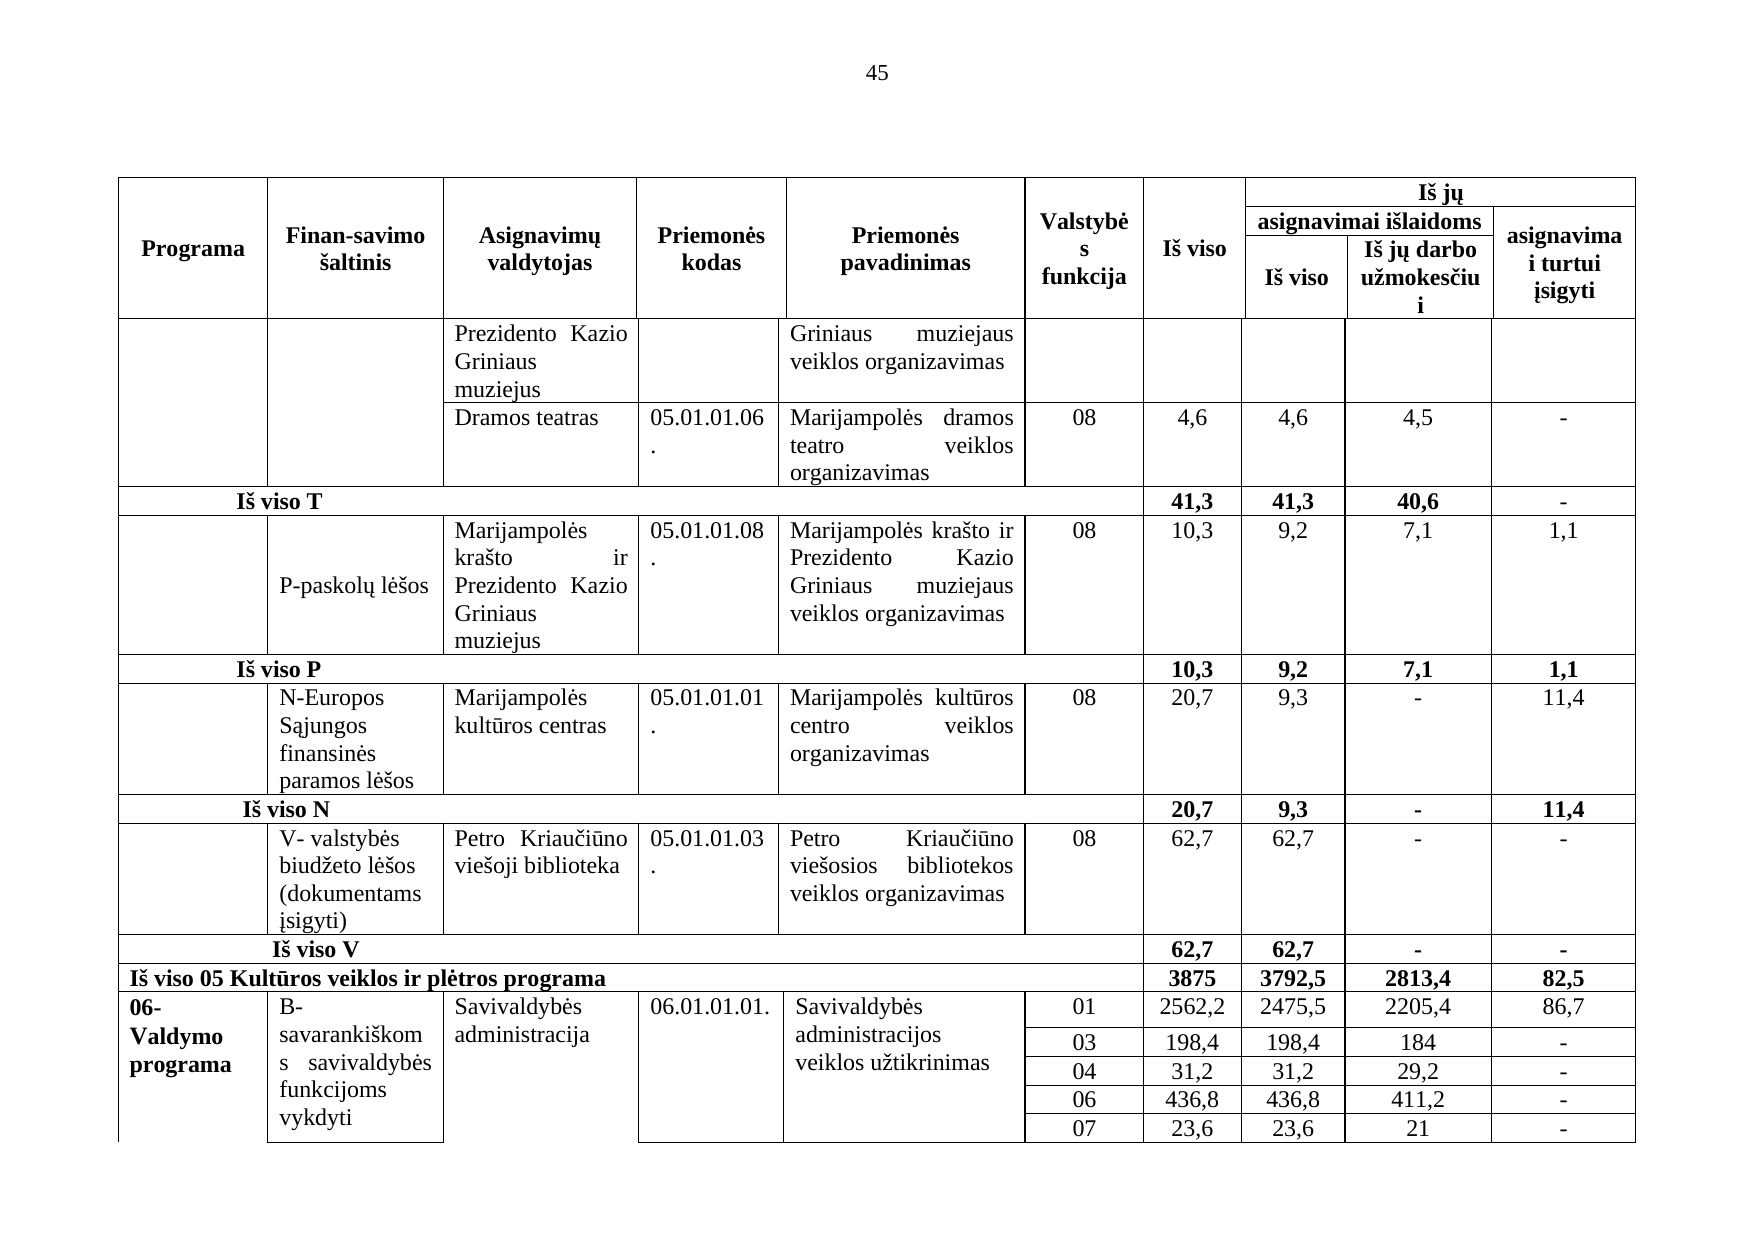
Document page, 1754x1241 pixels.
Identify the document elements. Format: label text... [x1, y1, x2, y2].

table_cell 198,4 [1242, 1028, 1344, 1056]
table_cell 3792,5 [1242, 964, 1344, 991]
table_cell 1,1 [1492, 516, 1635, 654]
table_cell 4,6 [1144, 403, 1241, 486]
table_cell 62,7 [1242, 935, 1344, 963]
table_cell Iš viso T [119, 487, 1143, 515]
table_cell 7,1 [1346, 655, 1491, 682]
table_cell asignavimai išlaidoms [1246, 207, 1493, 234]
table_cell [1242, 319, 1344, 402]
table_cell 31,2 [1144, 1057, 1241, 1084]
table_cell 05.01.01.06. [639, 403, 778, 486]
table_cell 4,6 [1242, 403, 1344, 486]
table_cell Griniaus muziejaus veiklos organizavimas [779, 319, 1024, 402]
table_cell - [1492, 824, 1635, 934]
table_cell Iš viso [1246, 236, 1347, 318]
table_cell B-savarankiškoms savivaldybės funkcijoms vykdyti [268, 992, 443, 1142]
table_cell 31,2 [1242, 1057, 1344, 1084]
table_cell [639, 319, 778, 402]
table_cell 7,1 [1346, 516, 1491, 654]
table_cell 11,4 [1492, 795, 1635, 822]
table_cell 436,8 [1144, 1086, 1241, 1113]
table_cell [1144, 319, 1241, 402]
table_cell 04 [1026, 1057, 1143, 1084]
table_cell 08 [1026, 824, 1143, 934]
table_header Valstybės funkcija [1026, 178, 1143, 318]
table_header Priemonės pavadinimas [787, 178, 1024, 318]
table_cell - [1346, 795, 1491, 822]
table_cell 41,3 [1144, 487, 1241, 515]
table_cell 07 [1026, 1114, 1143, 1142]
table_cell 62,7 [1144, 824, 1241, 934]
table_cell 06.01.01.01. [639, 992, 783, 1142]
table_cell 2813,4 [1346, 964, 1491, 991]
table_cell Savivaldybės administracija [444, 992, 638, 1142]
table_cell 9,3 [1242, 684, 1344, 794]
table_cell - [1492, 487, 1635, 515]
table_header Iš jų [1246, 178, 1635, 206]
table_cell Iš viso V [119, 935, 1143, 963]
table_cell Iš viso 05 Kultūros veiklos ir plėtros programa [119, 964, 1143, 991]
table_cell [119, 824, 267, 934]
table_cell - [1492, 1028, 1635, 1056]
table_cell - [1492, 319, 1635, 402]
table_cell V- valstybės biudžeto lėšos (dokumentams įsigyti) [268, 824, 443, 934]
table_cell Iš jų darbo užmokesčiui [1348, 236, 1493, 318]
table_cell 23,6 [1144, 1114, 1241, 1142]
table_cell [119, 516, 267, 654]
table_cell P-paskolų lėšos [268, 516, 443, 654]
table_cell - [1346, 684, 1491, 794]
table_cell [1346, 319, 1491, 402]
table_cell Marijampolės dramos teatro veiklos organizavimas [779, 403, 1024, 486]
table_header Finan-savimo šaltinis [268, 178, 443, 318]
table_cell 3875 [1144, 964, 1241, 991]
table_header Priemonės kodas [637, 178, 786, 318]
table_cell 05.01.01.01. [639, 684, 778, 794]
table_cell 10,3 [1144, 655, 1241, 682]
table_header Asignavimų valdytojas [444, 178, 636, 318]
table_cell - [1346, 935, 1491, 963]
table_cell Iš viso N [119, 795, 1143, 822]
table_cell - [1492, 403, 1635, 486]
table_cell 05.01.01.03. [639, 824, 778, 934]
table_cell 9,2 [1242, 516, 1344, 654]
table_cell 23,6 [1242, 1114, 1344, 1142]
table_cell 41,3 [1242, 487, 1344, 515]
table_cell [1026, 319, 1143, 402]
table_cell - [1492, 1086, 1635, 1113]
table_cell asignavimai turtui įsigyti [1494, 207, 1635, 318]
table_cell 2475,5 [1242, 992, 1344, 1027]
table_cell [268, 319, 443, 486]
table_cell 184 [1346, 1028, 1491, 1056]
table_cell 2205,4 [1346, 992, 1491, 1027]
table_cell 9,2 [1242, 655, 1344, 682]
table_cell Prezidento Kazio Griniaus muziejus [444, 319, 638, 402]
table_header Iš viso [1144, 178, 1245, 318]
table_cell 08 [1026, 516, 1143, 654]
table_cell 198,4 [1144, 1028, 1241, 1056]
table_cell 62,7 [1144, 935, 1241, 963]
table_cell Marijampolės kultūros centras [444, 684, 638, 794]
table_cell 06 [1026, 1086, 1143, 1113]
table_cell 62,7 [1242, 824, 1344, 934]
table_cell Petro Kriaučiūno viešosios bibliotekos veiklos organizavimas [779, 824, 1024, 934]
table_cell [119, 319, 267, 486]
table_cell 2562,2 [1144, 992, 1241, 1027]
table_cell 03 [1026, 1028, 1143, 1056]
table_cell 08 [1026, 684, 1143, 794]
table_cell 21 [1346, 1114, 1491, 1142]
table_cell [119, 684, 267, 794]
table_cell Petro Kriaučiūno viešoji biblioteka [444, 824, 638, 934]
table_cell N-Europos Sąjungos finansinės paramos lėšos [268, 684, 443, 794]
table_cell 11,4 [1492, 684, 1635, 794]
table_cell - [1492, 1057, 1635, 1084]
table_cell Iš viso P [119, 655, 1143, 682]
table_cell 06- Valdymo programa [119, 992, 267, 1142]
table_cell 08 [1026, 403, 1143, 486]
table_cell - [1492, 935, 1635, 963]
table_header Programa [119, 178, 267, 318]
table_cell 05.01.01.08. [639, 516, 778, 654]
table_cell Marijampolės kultūros centro veiklos organizavimas [779, 684, 1024, 794]
table_cell 20,7 [1144, 795, 1241, 822]
table_cell 10,3 [1144, 516, 1241, 654]
table_cell 29,2 [1346, 1057, 1491, 1084]
table_cell Marijampolės krašto ir Prezidento Kazio Griniaus muziejaus veiklos organizavimas [779, 516, 1024, 654]
table_cell - [1492, 1114, 1635, 1142]
table_cell 82,5 [1492, 964, 1635, 991]
table_cell 4,5 [1346, 403, 1491, 486]
table_cell Savivaldybės administracijos veiklos užtikrinimas [784, 992, 1024, 1142]
table_cell 40,6 [1346, 487, 1491, 515]
table_cell 01 [1026, 992, 1143, 1027]
table_cell 436,8 [1242, 1086, 1344, 1113]
table_cell Marijampolės krašto ir Prezidento Kazio Griniaus muziejus [444, 516, 638, 654]
table_cell - [1346, 824, 1491, 934]
table_cell Dramos teatras [444, 403, 638, 486]
table_cell 9,3 [1242, 795, 1344, 822]
table_cell 411,2 [1346, 1086, 1491, 1113]
table_cell 86,7 [1492, 992, 1635, 1027]
table_cell 1,1 [1492, 655, 1635, 682]
table_cell 20,7 [1144, 684, 1241, 794]
